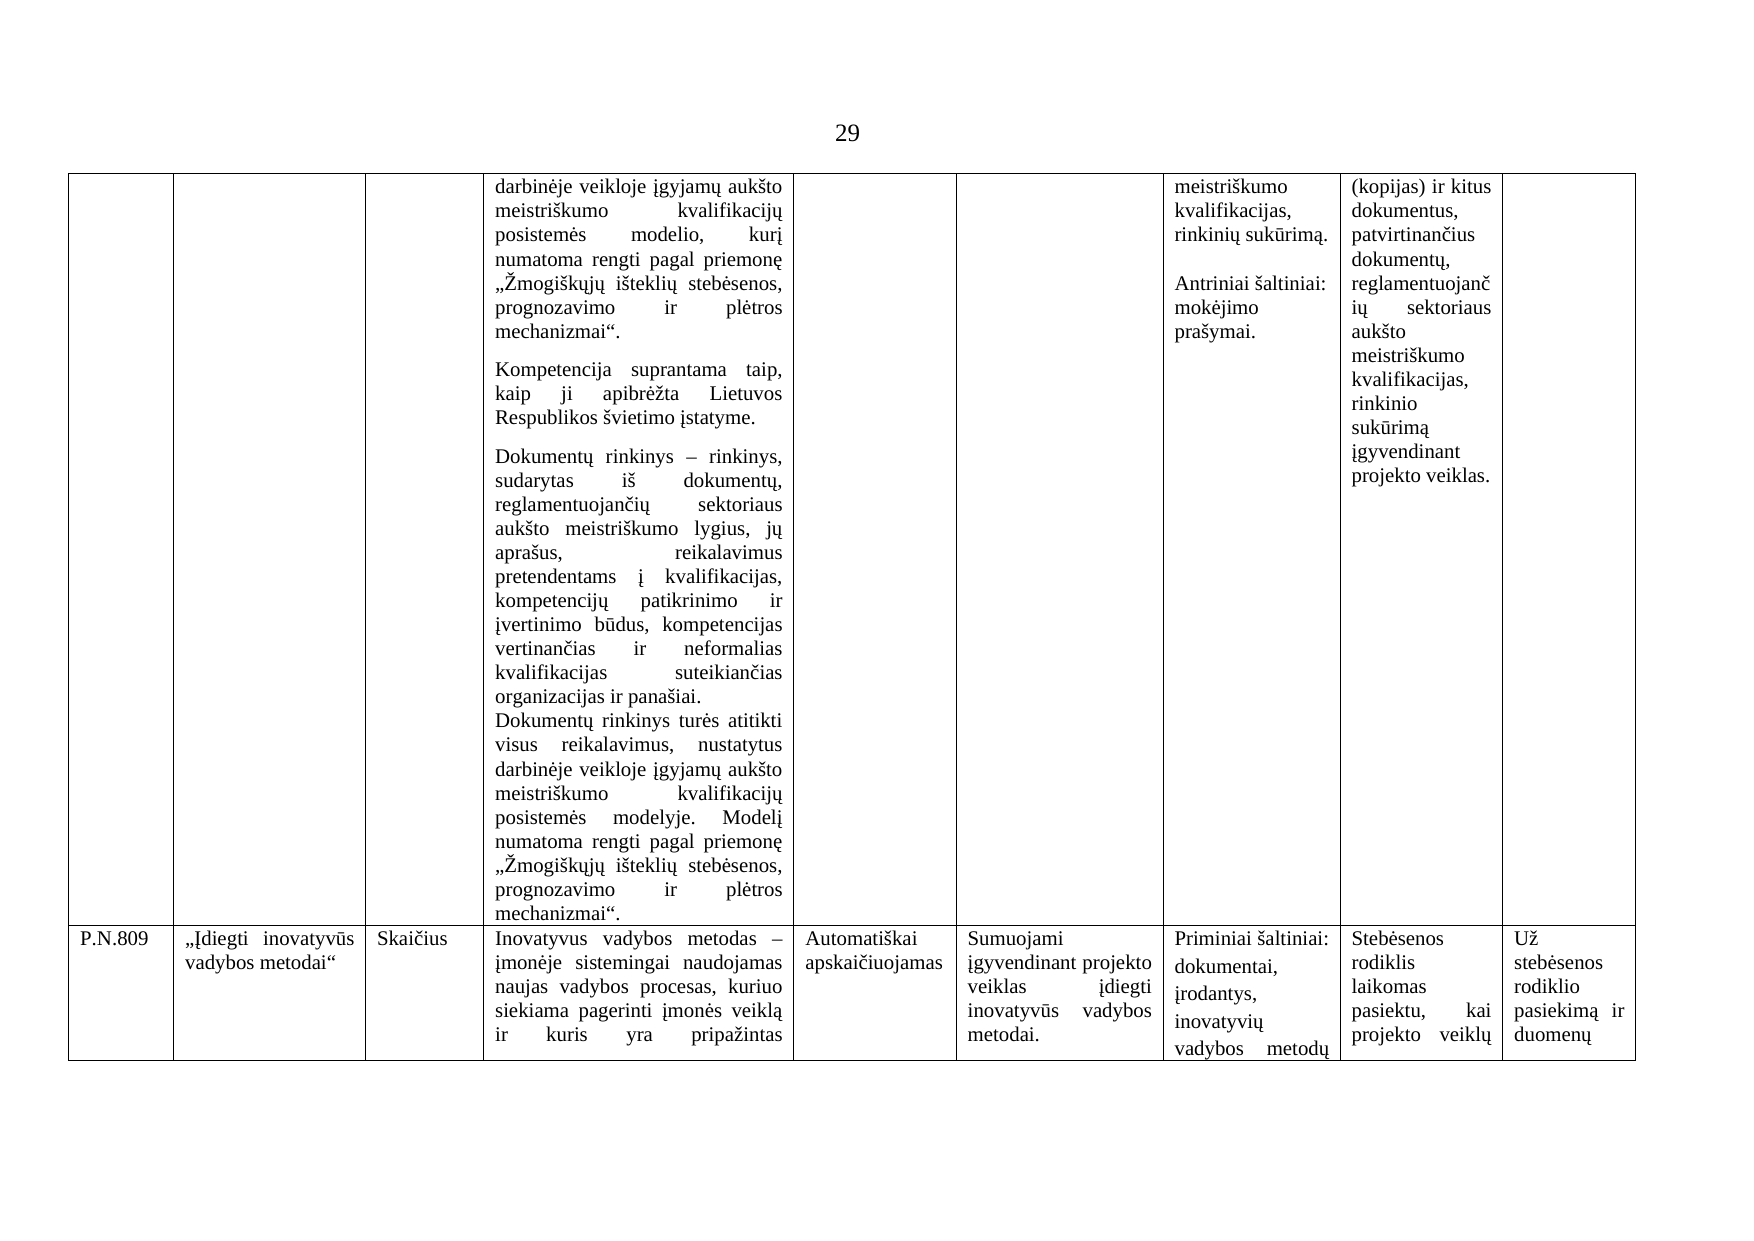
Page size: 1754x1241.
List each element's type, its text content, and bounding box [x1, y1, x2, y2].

table_cell Automatiškai apskaičiuojamas [794, 926, 956, 1060]
table_cell darbinėje veikloje įgyjamų aukšto meistriškumo kvalifikacijų posistemės modelio, kurį numatoma rengti pagal priemonę „Žmogiškųjų išteklių stebėsenos, prognozavimo ir plėtros mechanizmai“. Kompetencija suprantama taip, kaip ji apibrėžta Lietuvos Respublikos švietimo įstatyme. Dokumentų rinkinys – rinkinys, sudarytas iš dokumentų, reglamentuojančių sektoriaus aukšto meistriškumo lygius, jų aprašus, reikalavimus pretendentams į kvalifikacijas, kompetencijų patikrinimo ir įvertinimo būdus, kompetencijas vertinančias ir neformalias kvalifikacijas suteikiančias organizacijas ir panašiai. Dokumentų rinkinys turės atitikti visus reikalavimus, nustatytus darbinėje veikloje įgyjamų aukšto meistriškumo kvalifikacijų posistemės modelyje. Modelį numatoma rengti pagal priemonę „Žmogiškųjų išteklių stebėsenos, prognozavimo ir plėtros mechanizmai“. [484, 174, 793, 925]
table_cell Už stebėsenos rodiklio pasiekimą ir duomenų [1503, 926, 1635, 1060]
table_cell [174, 174, 365, 925]
table_cell meistriškumo kvalifikacijas, rinkinių sukūrimą. Antriniai šaltiniai: mokėjimo prašymai. [1164, 174, 1340, 925]
table_cell [957, 174, 1163, 925]
table_cell P.N.809 [69, 926, 173, 1060]
table_cell Inovatyvus vadybos metodas – įmonėje sistemingai naudojamas naujas vadybos procesas, kuriuo siekiama pagerinti įmonės veiklą ir kuris yra pripažintas [484, 926, 793, 1060]
table_cell „Įdiegti inovatyvūs vadybos metodai“ [174, 926, 365, 1060]
table_cell Stebėsenos rodiklis laikomas pasiektu, kai projekto veiklų [1341, 926, 1502, 1060]
table_cell (kopijas) ir kitus dokumentus, patvirtinančius dokumentų, reglamentuojančių sektoriaus aukšto meistriškumo kvalifikacijas, rinkinio sukūrimą įgyvendinant projekto veiklas. [1341, 174, 1502, 925]
table_cell Sumuojami įgyvendinant projekto veiklas įdiegti inovatyvūs vadybos metodai. [957, 926, 1163, 1060]
table_cell [1503, 174, 1635, 925]
table_cell [69, 174, 173, 925]
table_cell Priminiai šaltiniai: dokumentai, įrodantys, inovatyvių vadybos metodų [1164, 926, 1340, 1060]
table_cell [366, 174, 483, 925]
table_cell Skaičius [366, 926, 483, 1060]
table_cell [794, 174, 956, 925]
